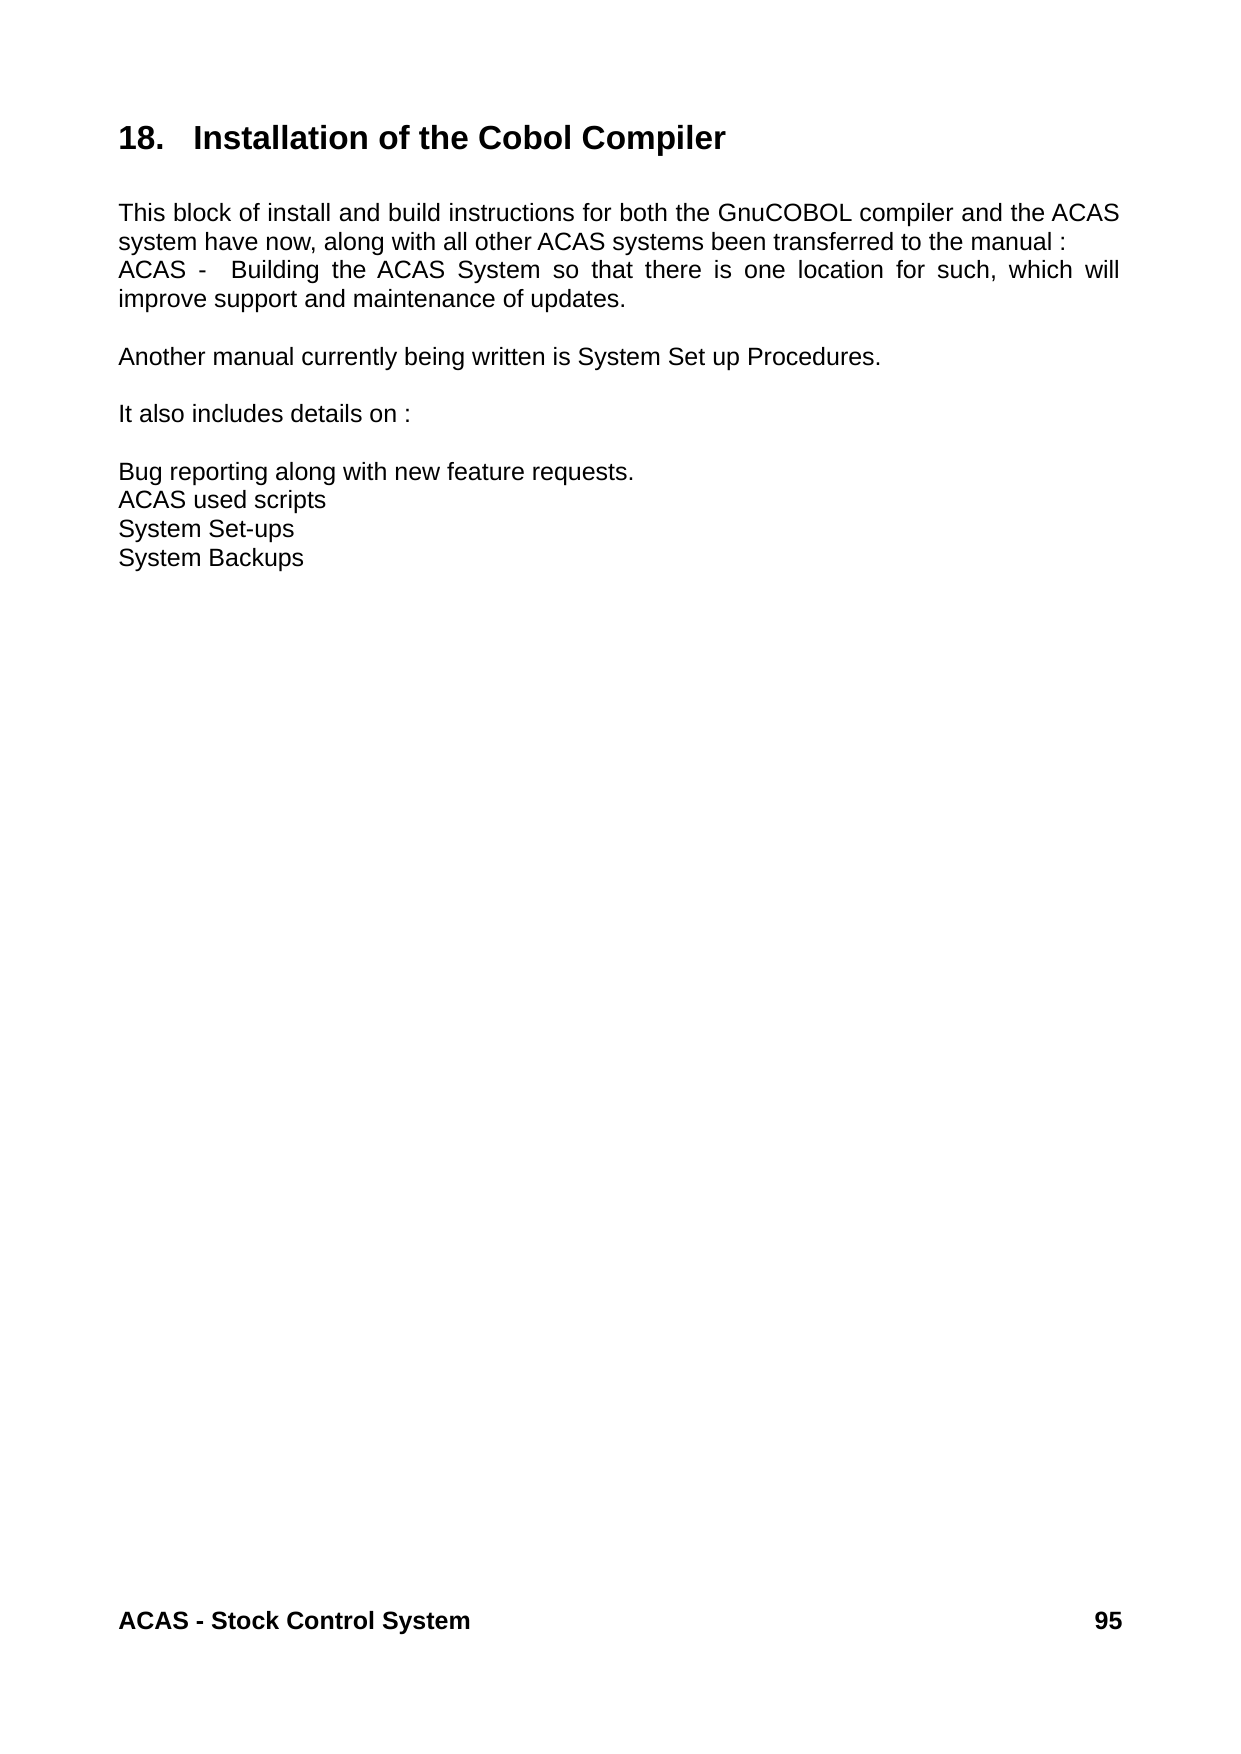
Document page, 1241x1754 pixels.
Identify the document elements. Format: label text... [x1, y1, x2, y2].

text System Backups [118, 543, 1122, 572]
text ACAS used scripts [118, 485, 1122, 514]
text ACAS - Building the ACAS System so that there is one location for such, which will improve support and maintenance of updates. [118, 255, 1122, 313]
text Bug reporting along with new feature requests. [118, 457, 1122, 485]
text This block of install and build instructions for both the GnuCOBOL compiler and the ACAS system have now, along with all other ACAS systems been transferred to the manual : [118, 198, 1122, 255]
text It also includes details on : [118, 399, 1122, 428]
text Another manual currently being written is System Set up Procedures. [118, 342, 1122, 370]
subtitle Installation of the Cobol Compiler [118, 118, 1122, 157]
text System Set-ups [118, 514, 1122, 543]
